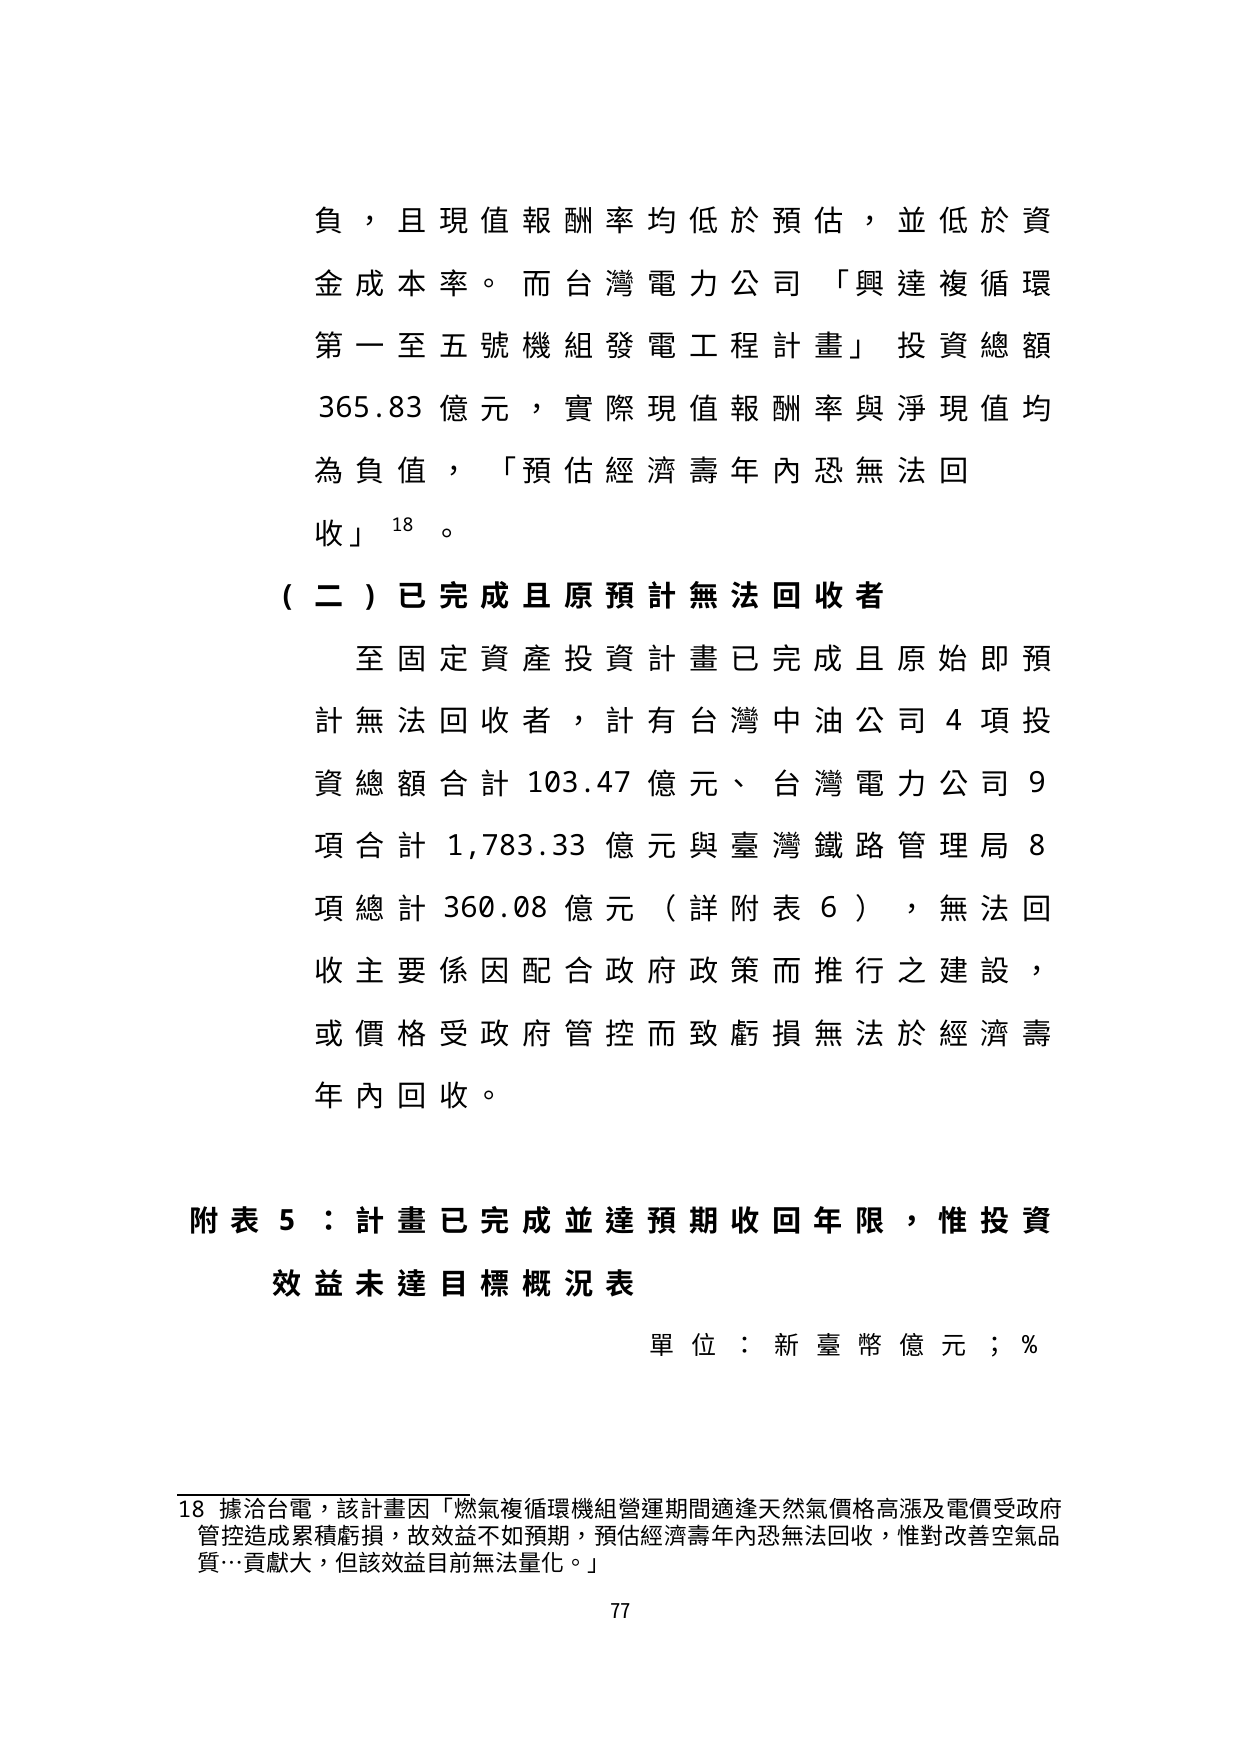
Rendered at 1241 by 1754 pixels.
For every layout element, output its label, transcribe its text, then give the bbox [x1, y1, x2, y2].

text 負，且現值報酬率均低於預估，並低於資金成本率。而台灣電力公司「興達複循環第一至五號機組發電工程計畫」投資總額365.83億元，實際現值報酬率與淨現值均為負值，「預估經濟壽年內恐無法回收」。 [271, 177, 1058, 552]
text 附表5：計畫已完成並達預期收回年限，惟投資效益未達目標概況表 [168, 1177, 1058, 1302]
text 至固定資產投資計畫已完成且原始即預計無法回收者，計有台灣中油公司4項投資總額合計103.47億元、台灣電力公司9項合計1,783.33億元與臺灣鐵路管理局8項總計360.08億元（詳附表6），無法回收主要係因配合政府政策而推行之建設，或價格受政府管控而致虧損無法於經濟壽年內回收。 [271, 615, 1058, 1115]
text 單位：新臺幣億元；% [241, 1302, 1058, 1365]
text (二)已完成且原預計無法回收者 [242, 552, 1058, 615]
text 據洽台電，該計畫因「燃氣複循環機組營運期間適逢天然氣價格高漲及電價受政府管控造成累積虧損，故效益不如預期，預估經濟壽年內恐無法回收，惟對改善空氣品質…貢獻大，但該效益目前無法量化。」 [177, 1496, 1063, 1577]
